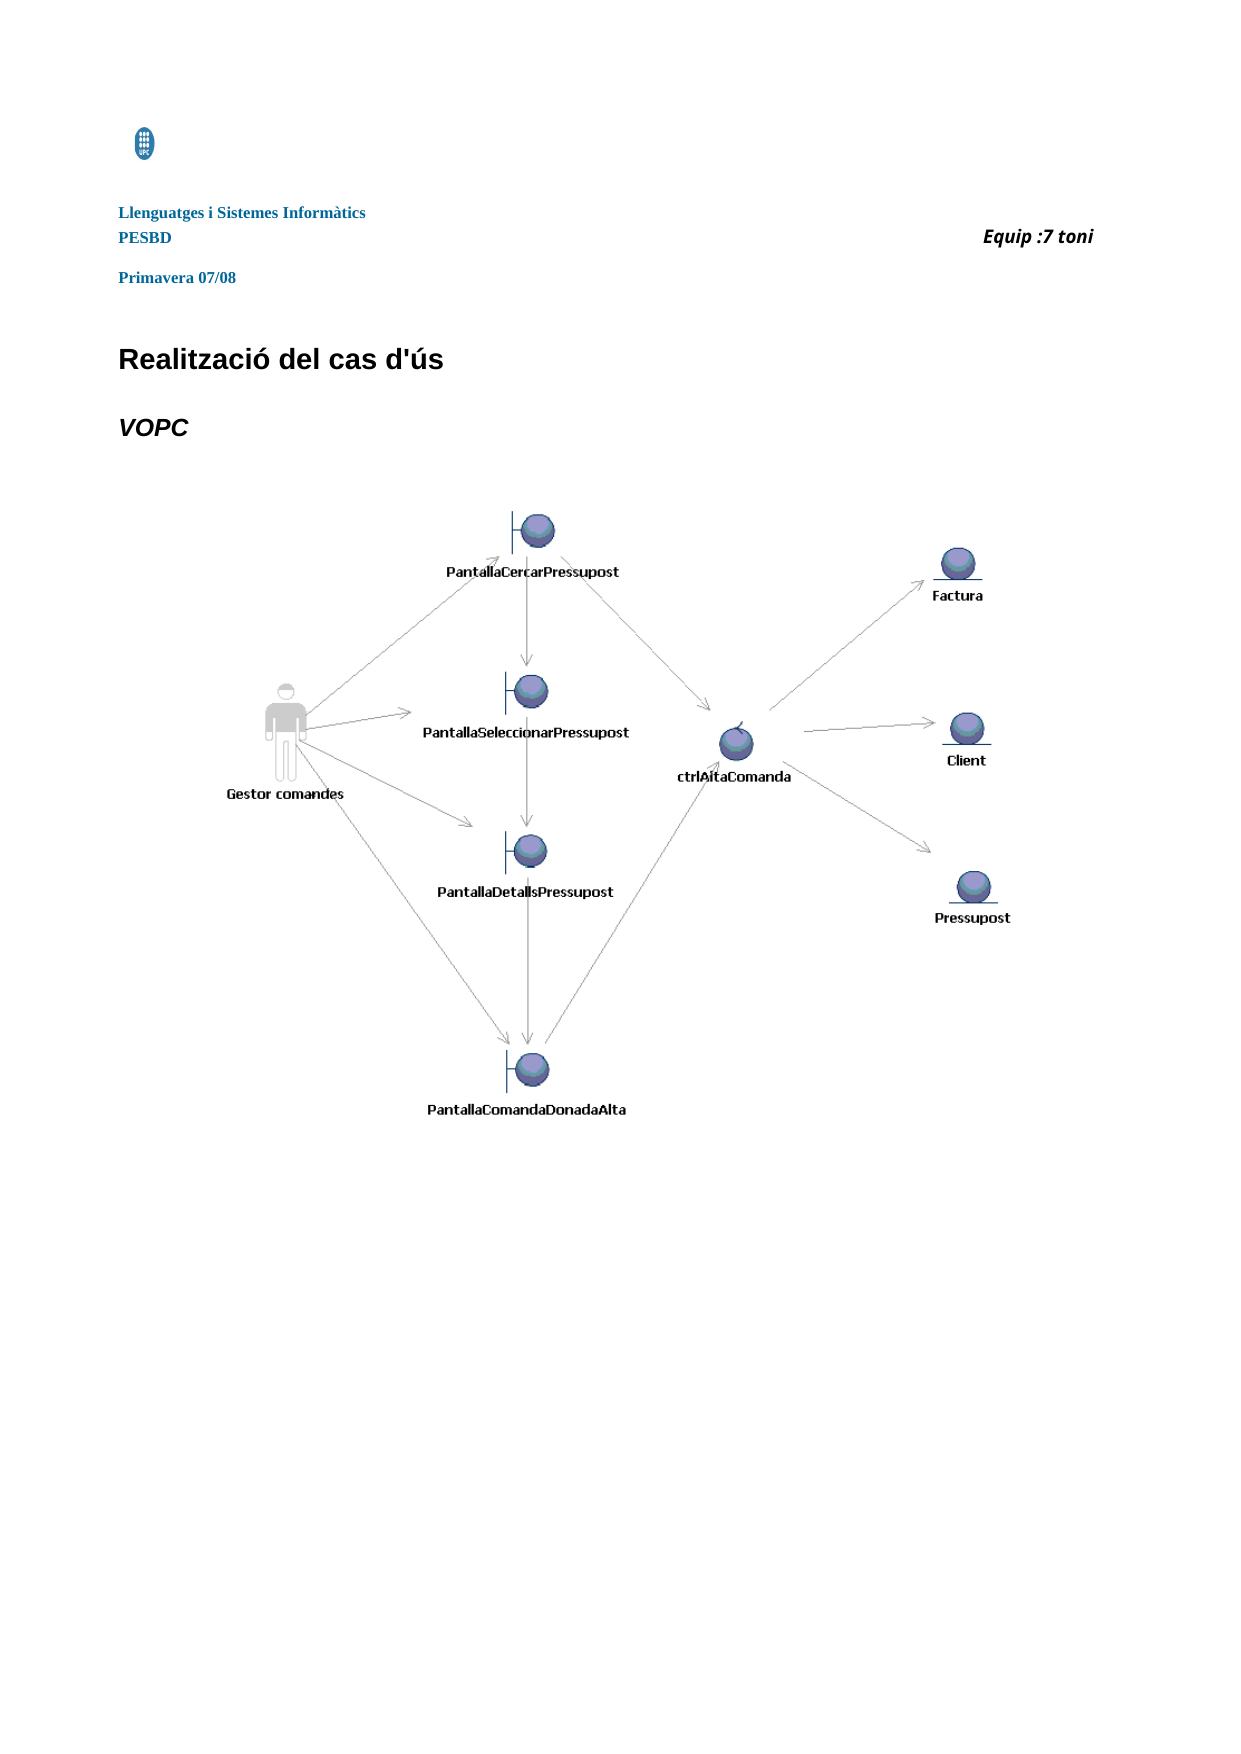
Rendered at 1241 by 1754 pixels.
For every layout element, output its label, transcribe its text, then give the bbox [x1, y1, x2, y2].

picture [204, 495, 1036, 1133]
subtitle VOPC [118, 413, 1122, 441]
subtitle Realització del cas d'ús [118, 342, 1122, 375]
